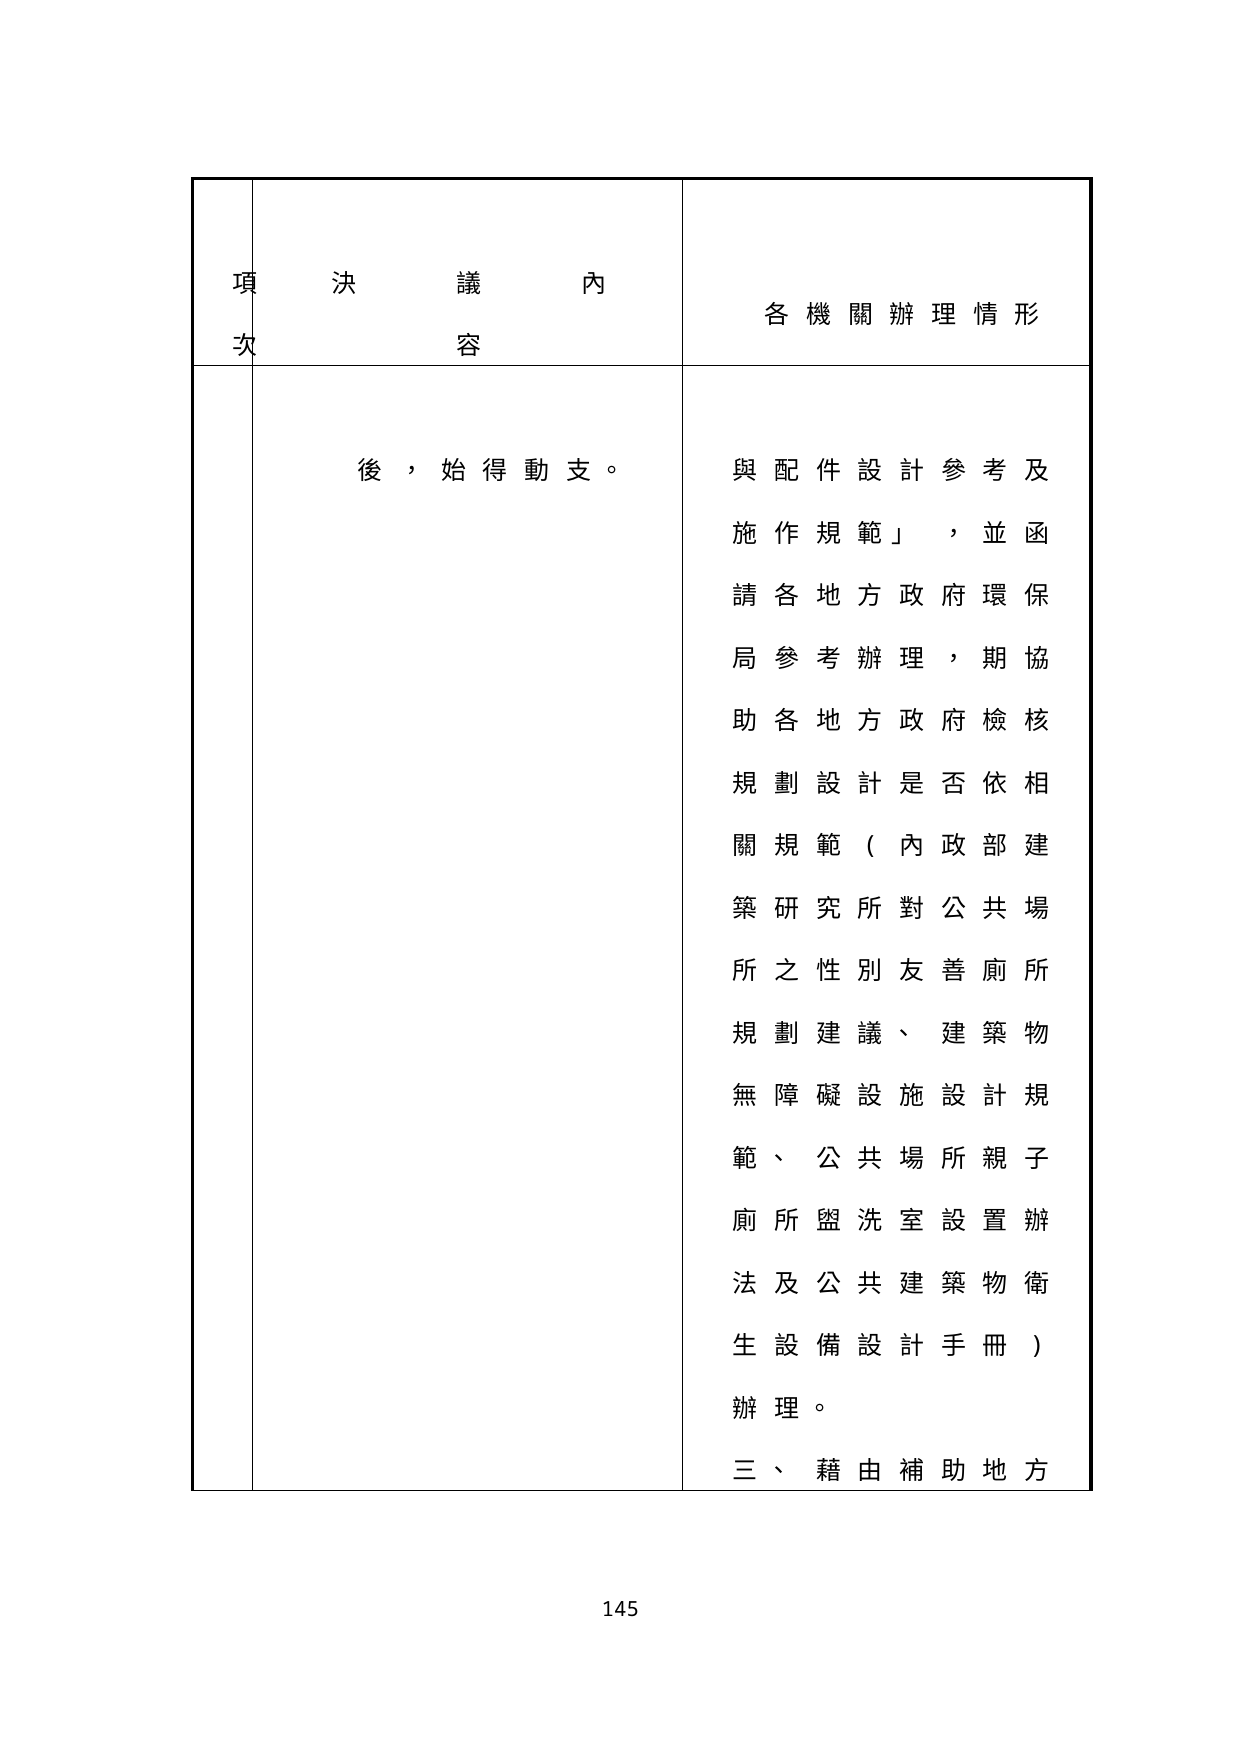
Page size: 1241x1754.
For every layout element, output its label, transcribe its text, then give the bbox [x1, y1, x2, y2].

table_cell 與配件設計參考及施作規範」，並函請各地方政府環保局參考辦理，期協助各地方政府檢核規劃設計是否依相關規範(內政部建築研究所對公共場所之性別友善廁所規劃建議、建築物無障礙設施設計規範、公共場所親子廁所盥洗室設置辦法及公共建築物衛生設備設計手冊)辦理。 三、藉由補助地方 [683, 366, 1089, 1490]
table_cell 後，始得動支。 [253, 366, 682, 1490]
table_header 各機關辦理情形 [683, 180, 1089, 365]
table_header 決 議 內 容 [253, 180, 682, 365]
table_header 項次 [194, 180, 252, 365]
table_cell 38. [194, 366, 252, 1490]
